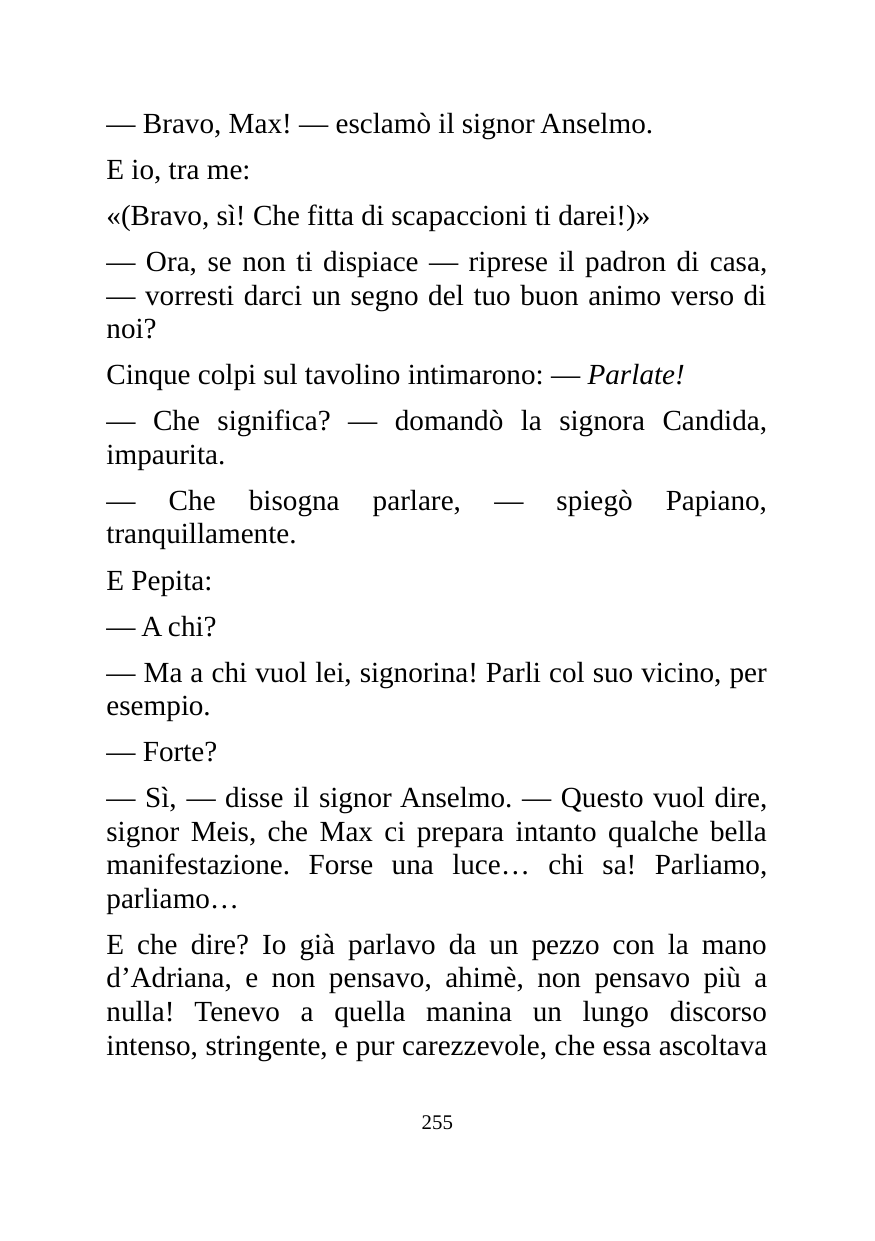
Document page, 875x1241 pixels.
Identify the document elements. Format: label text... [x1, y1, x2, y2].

text — Che significa? — domandò la signora Candida, impaurita. [106, 403, 768, 471]
text — Ma a chi vuol lei, signorina! Parli col suo vicino, per esempio. [106, 655, 768, 722]
text — Bravo, Max! — esclamò il signor Anselmo. [106, 106, 768, 140]
text E Pepita: [106, 563, 768, 596]
text «(Bravo, sì! Che fitta di scapaccioni ti darei!)» [106, 198, 768, 232]
text E che dire? Io già parlavo da un pezzo con la mano d’Adriana, e non pensavo, ahimè, non pensavo più a nulla! Tenevo a quella manina un lungo discorso intenso, stringente, e pur carezzevole, che essa ascoltava [106, 927, 768, 1061]
text — Sì, — disse il signor Anselmo. — Questo vuol dire, signor Meis, che Max ci prepara intanto qualche bella manifestazione. Forse una luce… chi sa! Parliamo, parliamo… [106, 780, 768, 914]
text E io, tra me: [106, 152, 768, 186]
text — Ora, se non ti dispiace — riprese il padron di casa, — vorresti darci un segno del tuo buon animo verso di noi? [106, 244, 768, 345]
text — A chi? [106, 609, 768, 642]
text — Che bisogna parlare, — spiegò Papiano, tranquillamente. [106, 483, 768, 550]
text Cinque colpi sul tavolino intimarono: — Parlate! [106, 357, 768, 391]
text — Forte? [106, 734, 768, 768]
